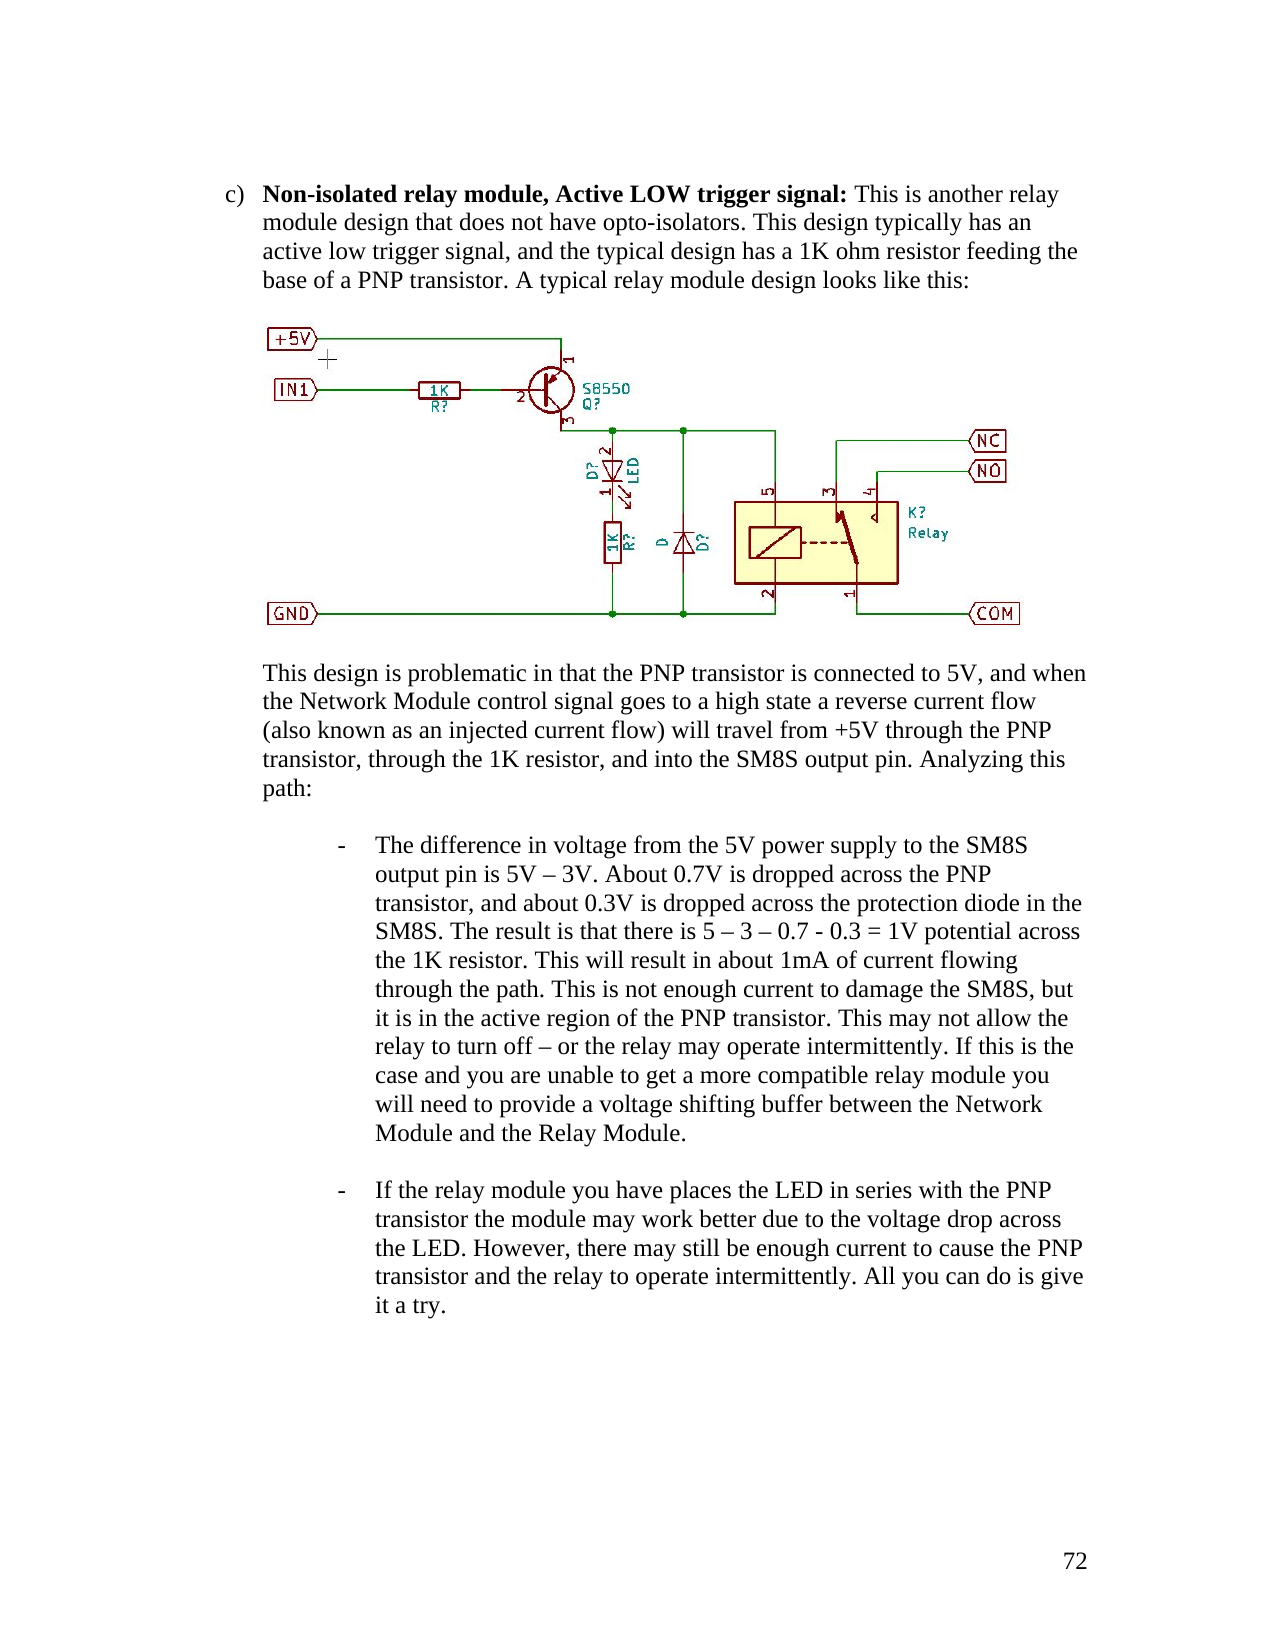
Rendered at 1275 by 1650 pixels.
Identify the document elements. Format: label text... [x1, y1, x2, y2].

picture [262, 322, 1024, 629]
list The difference in voltage from the 5V power supply to the SM8S output pin is 5V – 3V. About 0.7V is dropped across the PNP transistor, and about 0.3V is dropped across the protection diode in the SM8S. The result is that there is 5 – 3 – 0.7 - 0.3 = 1V potential across the 1K resistor. This will result in about 1mA of current flowing through the path. This is not enough current to damage the SM8S, but it is in the active region of the PNP transistor. This may not allow the relay to turn off – or the relay may operate intermittently. If this is the case and you are unable to get a more compatible relay module you will need to provide a voltage shifting buffer between the Network Module and the Relay Module. [337, 830, 1087, 1146]
list Non-isolated relay module, Active LOW trigger signal: This is another relay module design that does not have opto-isolators. This design typically has an active low trigger signal, and the typical design has a 1K ohm resistor feeding the base of a PNP transistor. A typical relay module design looks like this: [225, 179, 1087, 294]
list If the relay module you have places the LED in series with the PNP transistor the module may work better due to the voltage drop across the LED. However, there may still be enough current to cause the PNP transistor and the relay to operate intermittently. All you can do is give it a try. [337, 1175, 1087, 1319]
text This design is problematic in that the PNP transistor is connected to 5V, and when the Network Module control signal goes to a high state a reverse current flow (also known as an injected current flow) will travel from +5V through the PNP transistor, through the 1K resistor, and into the SM8S output pin. Analyzing this path: [262, 658, 1087, 801]
